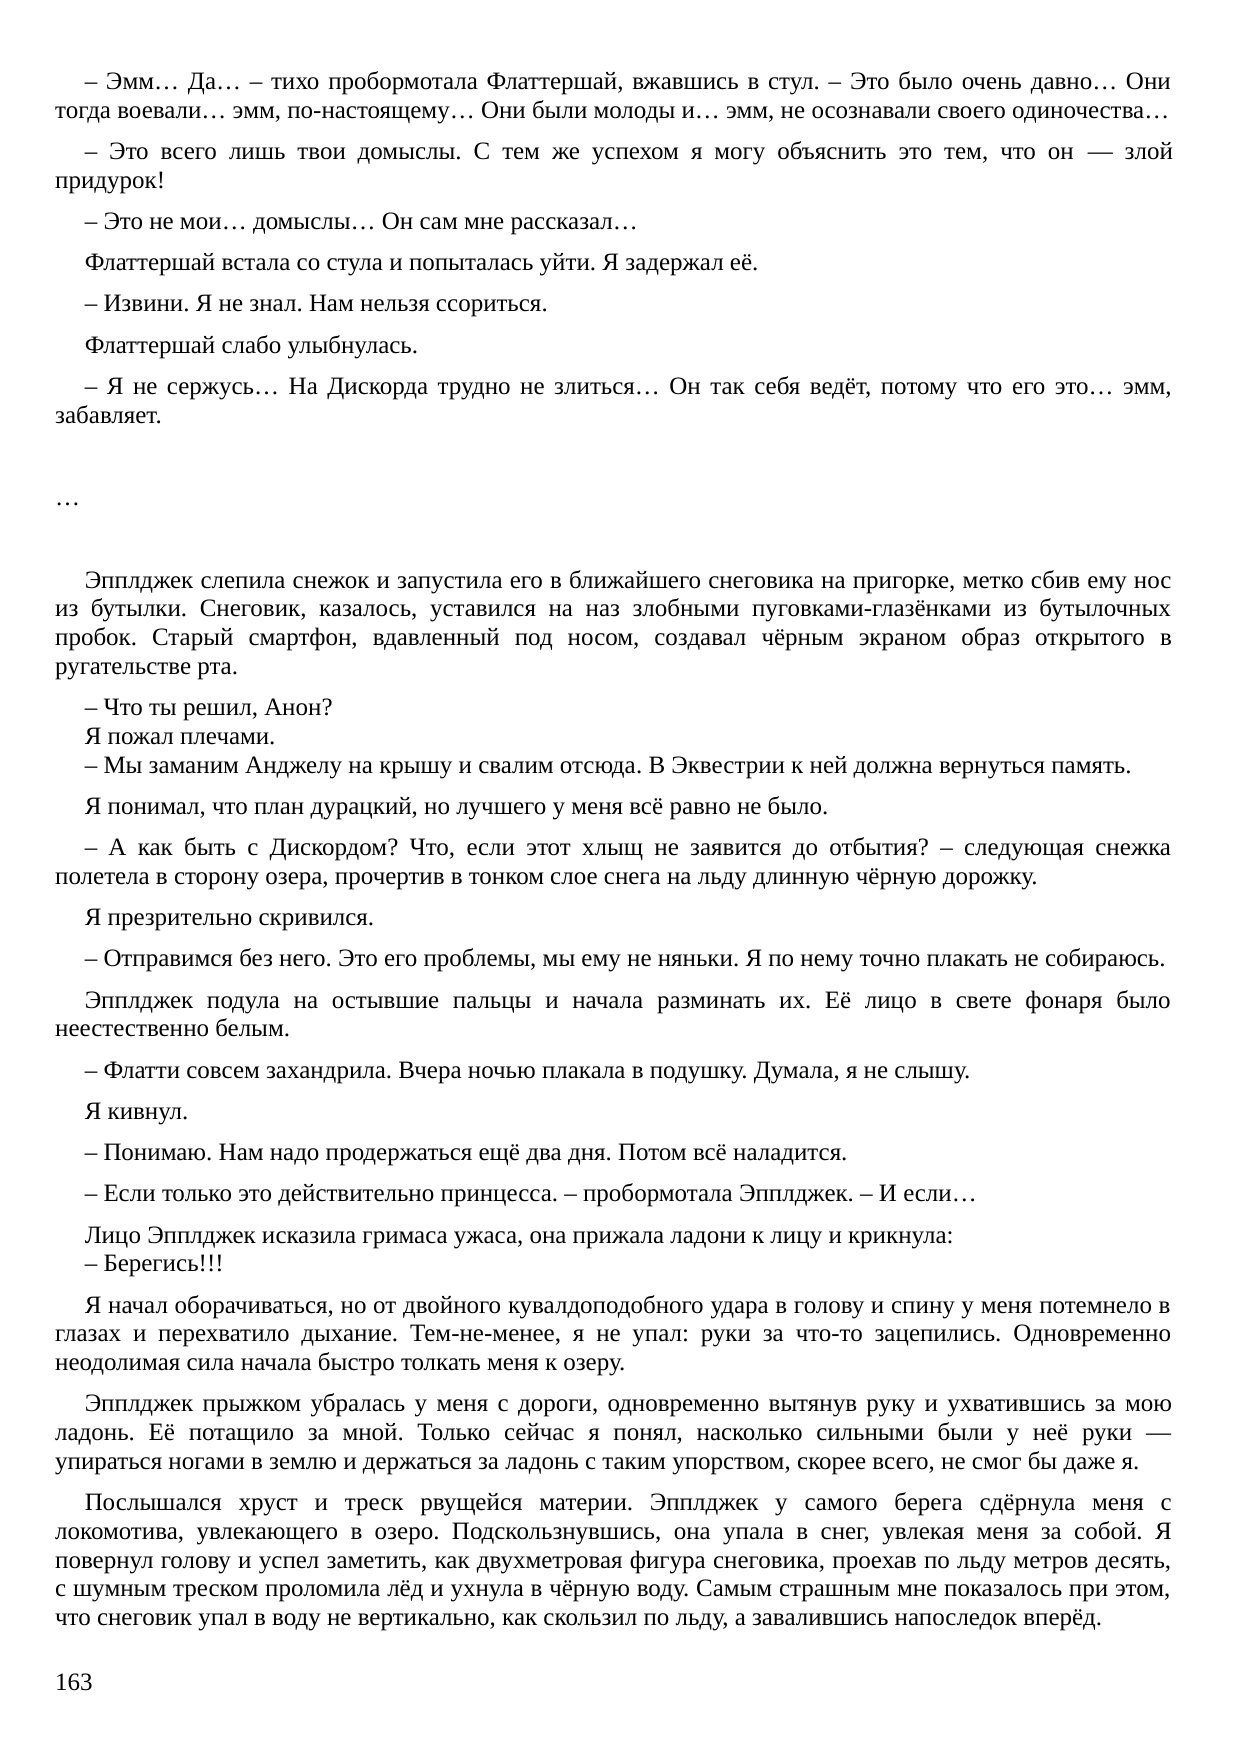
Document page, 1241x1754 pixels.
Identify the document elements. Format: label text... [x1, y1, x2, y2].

text Эпплджек слепила снежок и запустила его в ближайшего снеговика на пригорке, метко сбив ему нос из бутылки. Снеговик, казалось, уставился на наз злобными пуговками-глазёнками из бутылочных пробок. Старый смартфон, вдавленный под носом, создавал чёрным экраном образ открытого в ругательстве рта. [55, 565, 1173, 680]
text – Извини. Я не знал. Нам нельзя ссориться. [55, 288, 1173, 317]
text Лицо Эпплджек исказила гримаса ужаса, она прижала ладони к лицу и крикнула: [55, 1220, 1173, 1248]
text – Флатти совсем захандрила. Вчера ночью плакала в подушку. Думала, я не слышу. [55, 1055, 1173, 1083]
text Флаттершай слабо улыбнулась. [55, 330, 1173, 358]
text Эпплджек подула на остывшие пальцы и начала разминать их. Её лицо в свете фонаря было неестественно белым. [55, 985, 1173, 1042]
text – Это не мои… домыслы… Он сам мне рассказал… [55, 206, 1173, 235]
text Эпплджек прыжком убралась у меня с дороги, одновременно вытянув руку и ухватившись за мою ладонь. Её потащило за мной. Только сейчас я понял, насколько сильными были у неё руки — упираться ногами в землю и держаться за ладонь с таким упорством, скорее всего, не смог бы даже я. [55, 1388, 1173, 1475]
text – Это всего лишь твои домыслы. С тем же успехом я могу объяснить это тем, что он — злой придурок! [55, 136, 1173, 193]
text – Что ты решил, Анон? [55, 692, 1173, 721]
text – Я не сержусь… На Дискорда трудно не злиться… Он так себя ведёт, потому что его это… эмм, забавляет. [55, 371, 1173, 428]
text Послышался хруст и треск рвущейся материи. Эпплджек у самого берега сдёрнула меня с локомотива, увлекающего в озеро. Подскользнувшись, она упала в снег, увлекая меня за собой. Я повернул голову и успел заметить, как двухметровая фигура снеговика, проехав по льду метров десять, с шумным треском проломила лёд и ухнула в чёрную воду. Самым страшным мне показалось при этом, что снеговик упал в воду не вертикально, как скользил по льду, а завалившись напоследок вперёд. [55, 1487, 1173, 1631]
text Я понимал, что план дурацкий, но лучшего у меня всё равно не было. [55, 791, 1173, 820]
text – Если только это действительно принцесса. – пробормотала Эпплджек. – И если… [55, 1178, 1173, 1207]
text – А как быть с Дискордом? Что, если этот хлыщ не заявится до отбытия? – следующая снежка полетела в сторону озера, прочертив в тонком слое снега на льду длинную чёрную дорожку. [55, 832, 1173, 890]
text Я пожал плечами. [55, 721, 1173, 750]
text Флаттершай встала со стула и попыталась уйти. Я задержал её. [55, 247, 1173, 276]
text – Берегись!!! [55, 1248, 1173, 1277]
text Я начал оборачиваться, но от двойного кувалдоподобного удара в голову и спину у меня потемнело в глазах и перехватило дыхание. Тем-не-менее, я не упал: руки за что-то зацепились. Одновременно неодолимая сила начала быстро толкать меня к озеру. [55, 1290, 1173, 1376]
text – Отправимся без него. Это его проблемы, мы ему не няньки. Я по нему точно плакать не собираюсь. [55, 943, 1173, 972]
text Я кивнул. [55, 1096, 1173, 1125]
text … [55, 482, 1173, 511]
text – Мы заманим Анджелу на крышу и свалим отсюда. В Эквестрии к ней должна вернуться память. [55, 750, 1173, 778]
text Я презрительно скривился. [55, 902, 1173, 931]
text – Понимаю. Нам надо продержаться ещё два дня. Потом всё наладится. [55, 1137, 1173, 1166]
text – Эмм… Да… – тихо пробормотала Флаттершай, вжавшись в стул. – Это было очень давно… Они тогда воевали… эмм, по-настоящему… Они были молоды и… эмм, не осознавали своего одиночества… [55, 66, 1173, 123]
